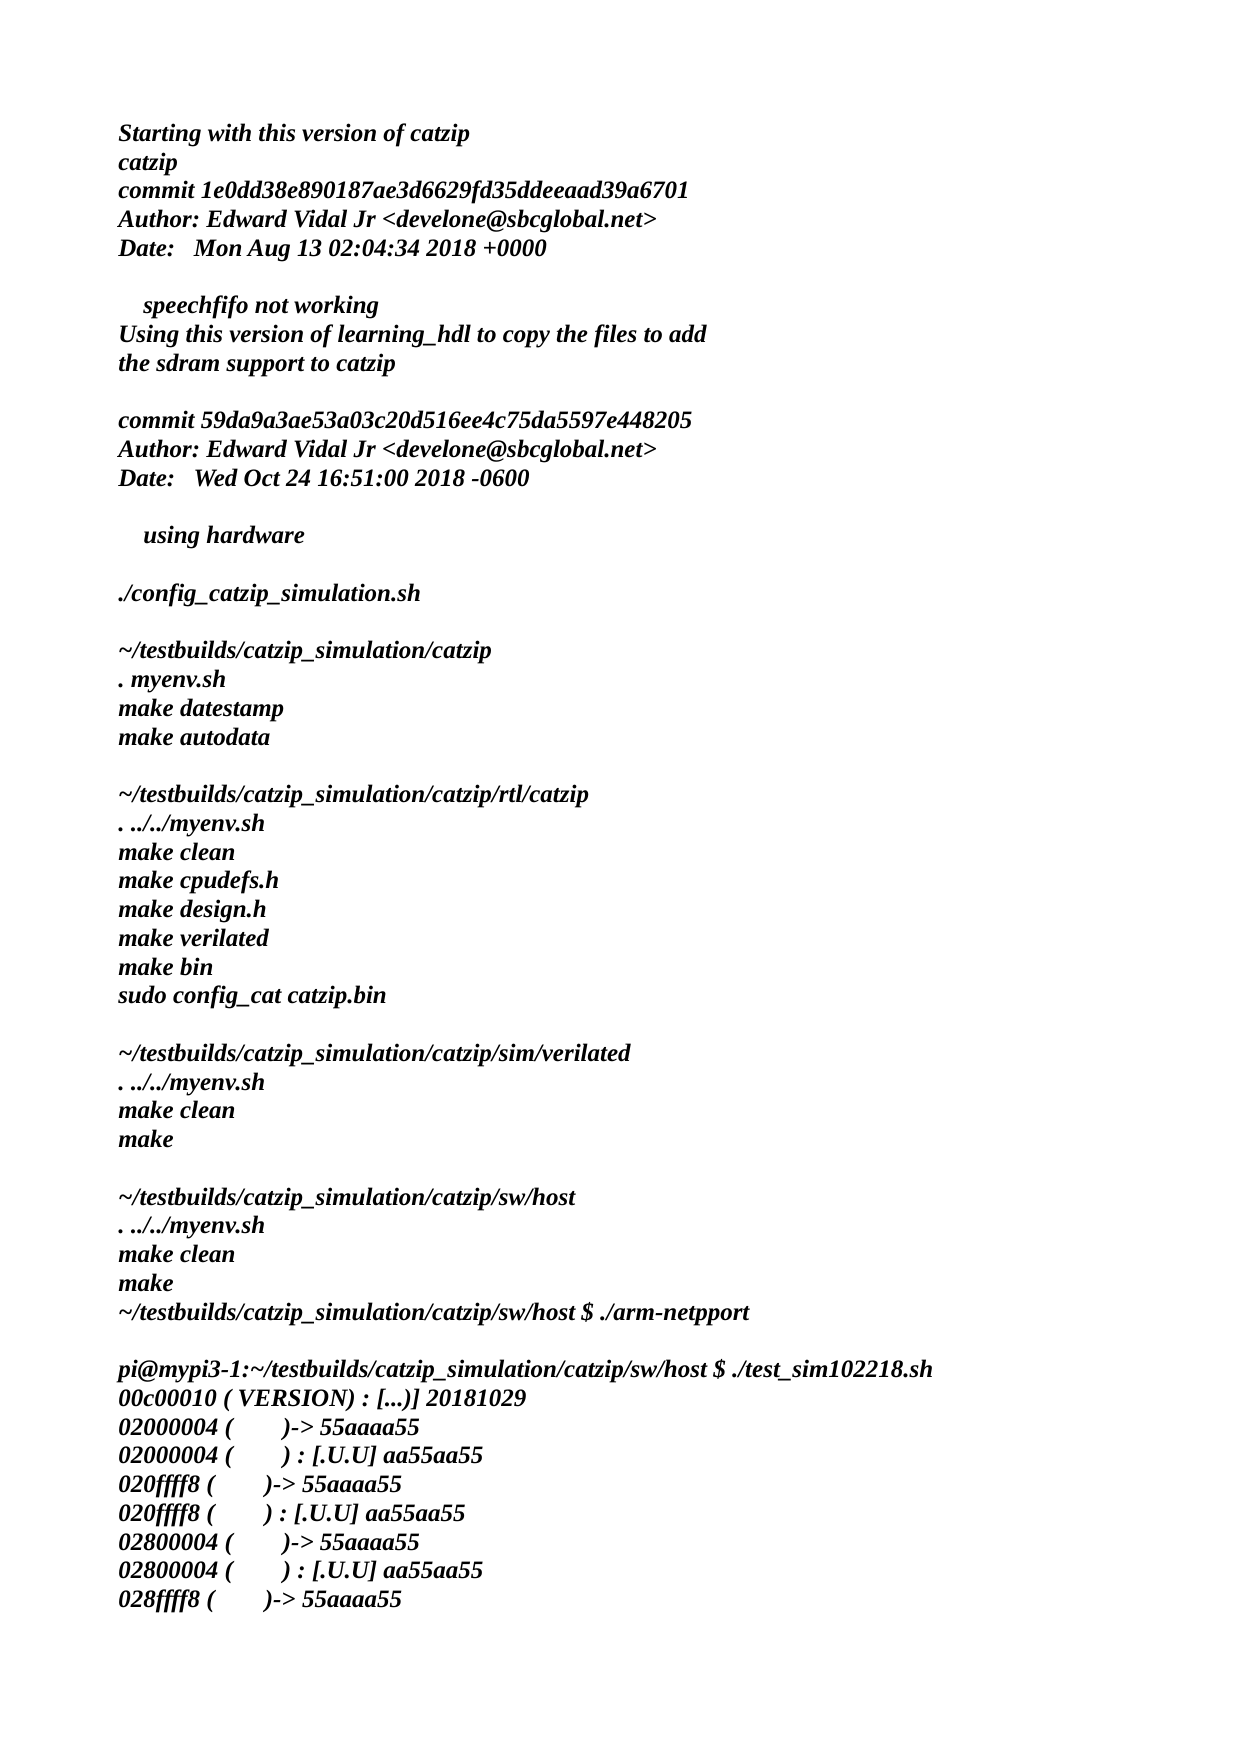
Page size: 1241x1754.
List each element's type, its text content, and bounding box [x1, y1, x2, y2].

text ~/testbuilds/catzip_simulation/catzip/sim/verilated [118, 1038, 1122, 1067]
text make datestamp [118, 693, 1122, 722]
text catzip [118, 147, 1122, 176]
text make [118, 1268, 1122, 1297]
text ./config_catzip_simulation.sh [118, 578, 1122, 607]
text speechfifo not working [118, 291, 1122, 319]
text make clean [118, 1096, 1122, 1124]
text make clean [118, 837, 1122, 866]
text . myenv.sh [118, 664, 1122, 693]
text the sdram support to catzip [118, 348, 1122, 377]
text sudo config_cat catzip.bin [118, 981, 1122, 1009]
text using hardware [118, 521, 1122, 549]
text ~/testbuilds/catzip_simulation/catzip/rtl/catzip [118, 779, 1122, 808]
text 02000004 ( ) : [.U.U] aa55aa55 [118, 1441, 1122, 1469]
text commit 59da9a3ae53a03c20d516ee4c75da5597e448205 [118, 406, 1122, 434]
text Starting with this version of catzip [118, 118, 1122, 147]
text Date: Wed Oct 24 16:51:00 2018 -0600 [118, 463, 1122, 492]
text 028ffff8 ( )-> 55aaaa55 [118, 1584, 1122, 1613]
text make design.h [118, 894, 1122, 923]
text make cpudefs.h [118, 866, 1122, 894]
text make verilated [118, 923, 1122, 952]
text ~/testbuilds/catzip_simulation/catzip/sw/host $ ./arm-netpport [118, 1297, 1122, 1326]
text Date: Mon Aug 13 02:04:34 2018 +0000 [118, 233, 1122, 262]
text Author: Edward Vidal Jr <develone@sbcglobal.net> [118, 434, 1122, 463]
text ~/testbuilds/catzip_simulation/catzip/sw/host [118, 1182, 1122, 1211]
text . ../../myenv.sh [118, 1067, 1122, 1096]
text Author: Edward Vidal Jr <develone@sbcglobal.net> [118, 204, 1122, 233]
text 02000004 ( )-> 55aaaa55 [118, 1412, 1122, 1441]
text make bin [118, 952, 1122, 981]
text 02800004 ( ) : [.U.U] aa55aa55 [118, 1556, 1122, 1584]
text make autodata [118, 722, 1122, 751]
text . ../../myenv.sh [118, 808, 1122, 837]
text make clean [118, 1239, 1122, 1268]
text make [118, 1124, 1122, 1153]
text . ../../myenv.sh [118, 1211, 1122, 1239]
text 02800004 ( )-> 55aaaa55 [118, 1527, 1122, 1556]
text 00c00010 ( VERSION) : [...)] 20181029 [118, 1383, 1122, 1412]
text pi@mypi3-1:~/testbuilds/catzip_simulation/catzip/sw/host $ ./test_sim102218.sh [118, 1354, 1122, 1383]
text ~/testbuilds/catzip_simulation/catzip [118, 636, 1122, 664]
text commit 1e0dd38e890187ae3d6629fd35ddeeaad39a6701 [118, 176, 1122, 204]
text 020ffff8 ( )-> 55aaaa55 [118, 1469, 1122, 1498]
text Using this version of learning_hdl to copy the files to add [118, 319, 1122, 348]
text 020ffff8 ( ) : [.U.U] aa55aa55 [118, 1498, 1122, 1527]
